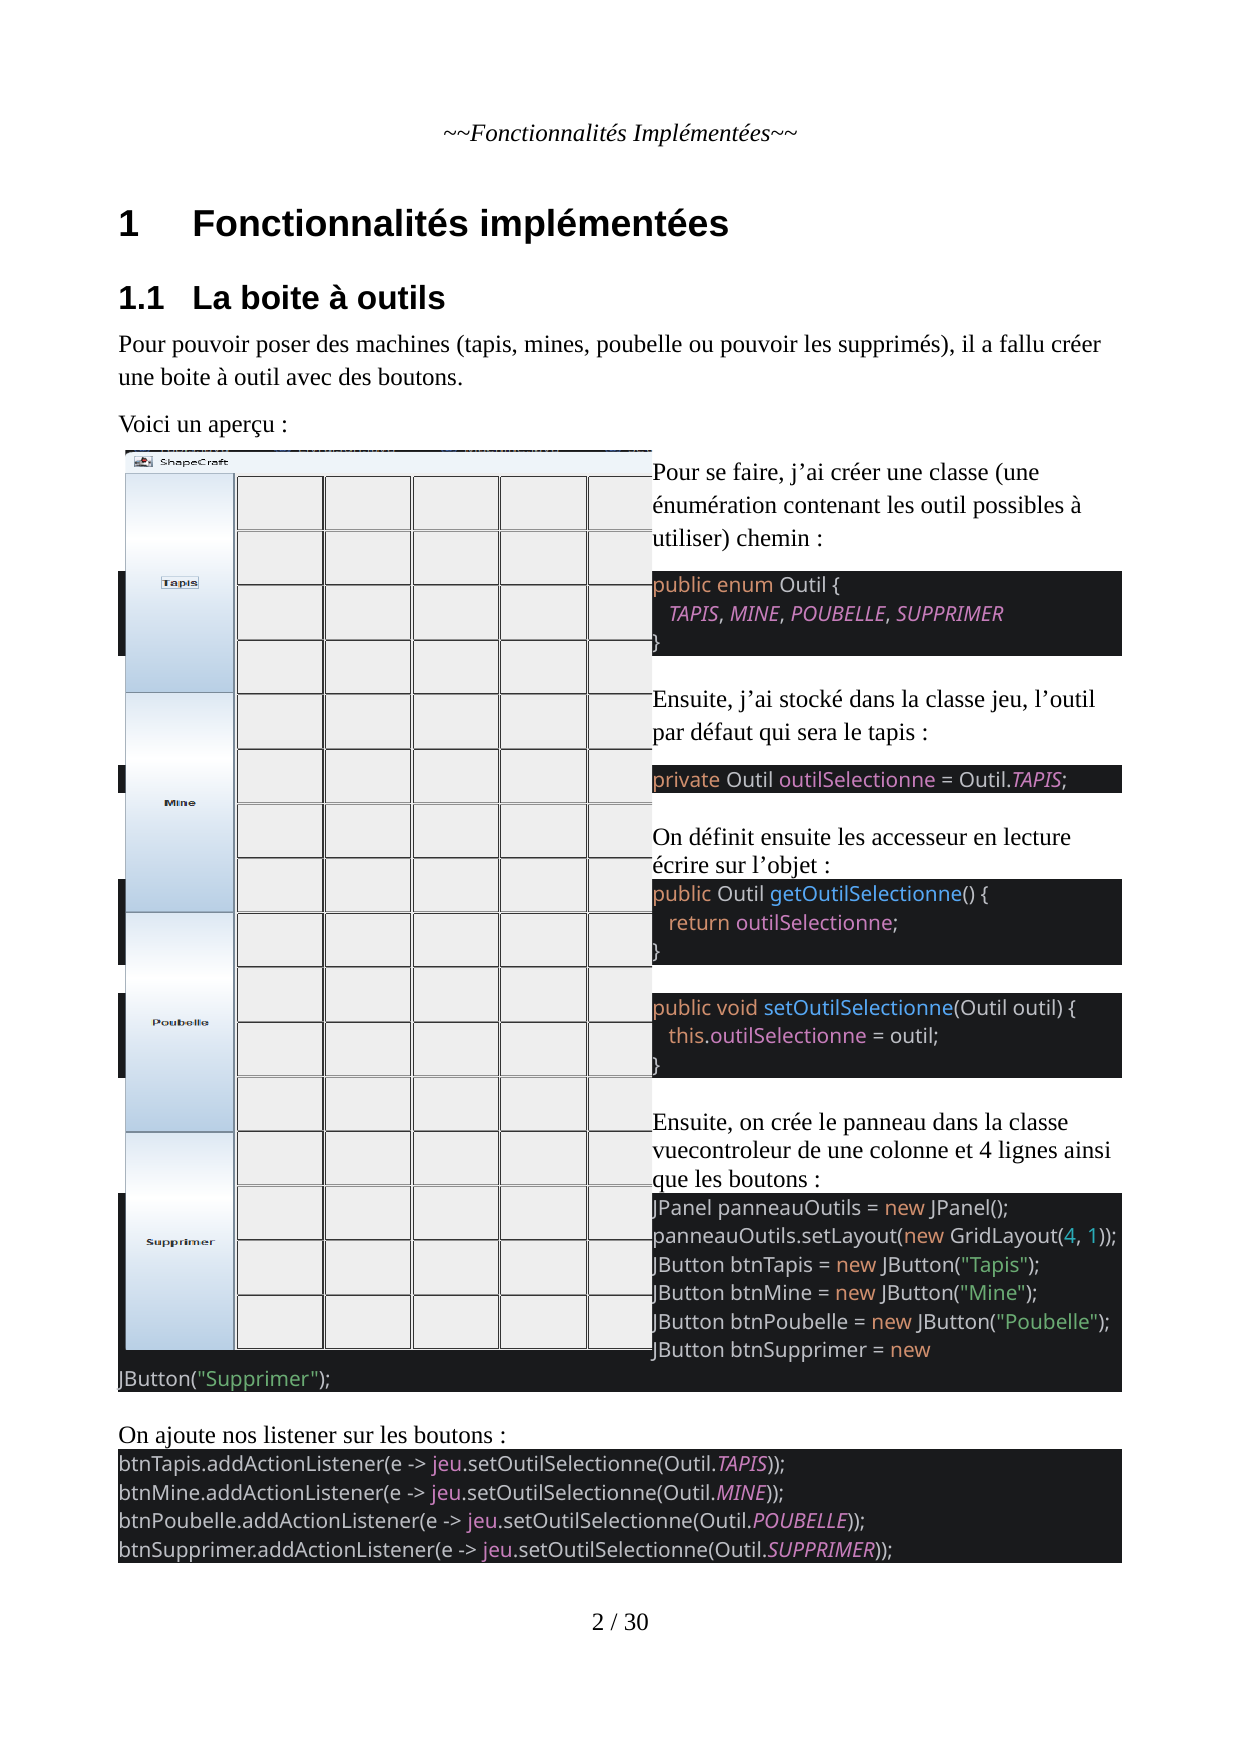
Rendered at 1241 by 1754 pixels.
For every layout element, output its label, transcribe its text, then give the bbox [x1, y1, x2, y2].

text Ensuite, j’ai stocké dans la classe jeu, l’outil par défaut qui sera le tapis : [653, 684, 1122, 746]
text Pour pouvoir poser des machines (tapis, mines, poubelle ou pouvoir les supprimés), il a fallu créer une boite à outil avec des boutons. [118, 329, 1122, 391]
text public void setOutilSelectionne(Outil outil) { this.outilSelectionne = outil; } [653, 993, 1122, 1078]
subtitle Fonctionnalités implémentées [118, 201, 1122, 244]
text Pour se faire, j’ai créer une classe (une énumération contenant les outil possibles à utiliser) chemin : [653, 457, 1122, 552]
text btnTapis.addActionListener(e -> jeu.setOutilSelectionne(Outil.TAPIS)); btnMine.addActionListener(e -> jeu.setOutilSelectionne(Outil.MINE)); btnPoubelle.addActionListener(e -> jeu.setOutilSelectionne(Outil.POUBELLE)); btnSupprimer.addActionListener(e -> jeu.setOutilSelectionne(Outil.SUPPRIMER)); [118, 1449, 1122, 1563]
text On définit ensuite les accesseur en lecture écrire sur l’objet : [653, 822, 1122, 879]
text public Outil getOutilSelectionne() { return outilSelectionne; } [653, 879, 1122, 965]
picture [125, 450, 653, 1350]
text private Outil outilSelectionne = Outil.TAPIS; [653, 765, 1122, 793]
text JPanel panneauOutils = new JPanel(); panneauOutils.setLayout(new GridLayout(4, 1)); JButton btnTapis = new JButton("Tapis"); JButton btnMine = new JButton("Mine"); JButton btnPoubelle = new JButton("Poubelle"); JButton btnSupprimer = new JButton("Supprimer"); [118, 1193, 1122, 1392]
text On ajoute nos listener sur les boutons : [118, 1421, 1122, 1449]
text Voici un aperçu : [118, 409, 1122, 438]
subtitle La boite à outils [118, 278, 1122, 316]
text Ensuite, on crée le panneau dans la classe vuecontroleur de une colonne et 4 lignes ainsi que les boutons : [653, 1107, 1122, 1193]
text public enum Outil { TAPIS, MINE, POUBELLE, SUPPRIMER } [653, 571, 1122, 656]
